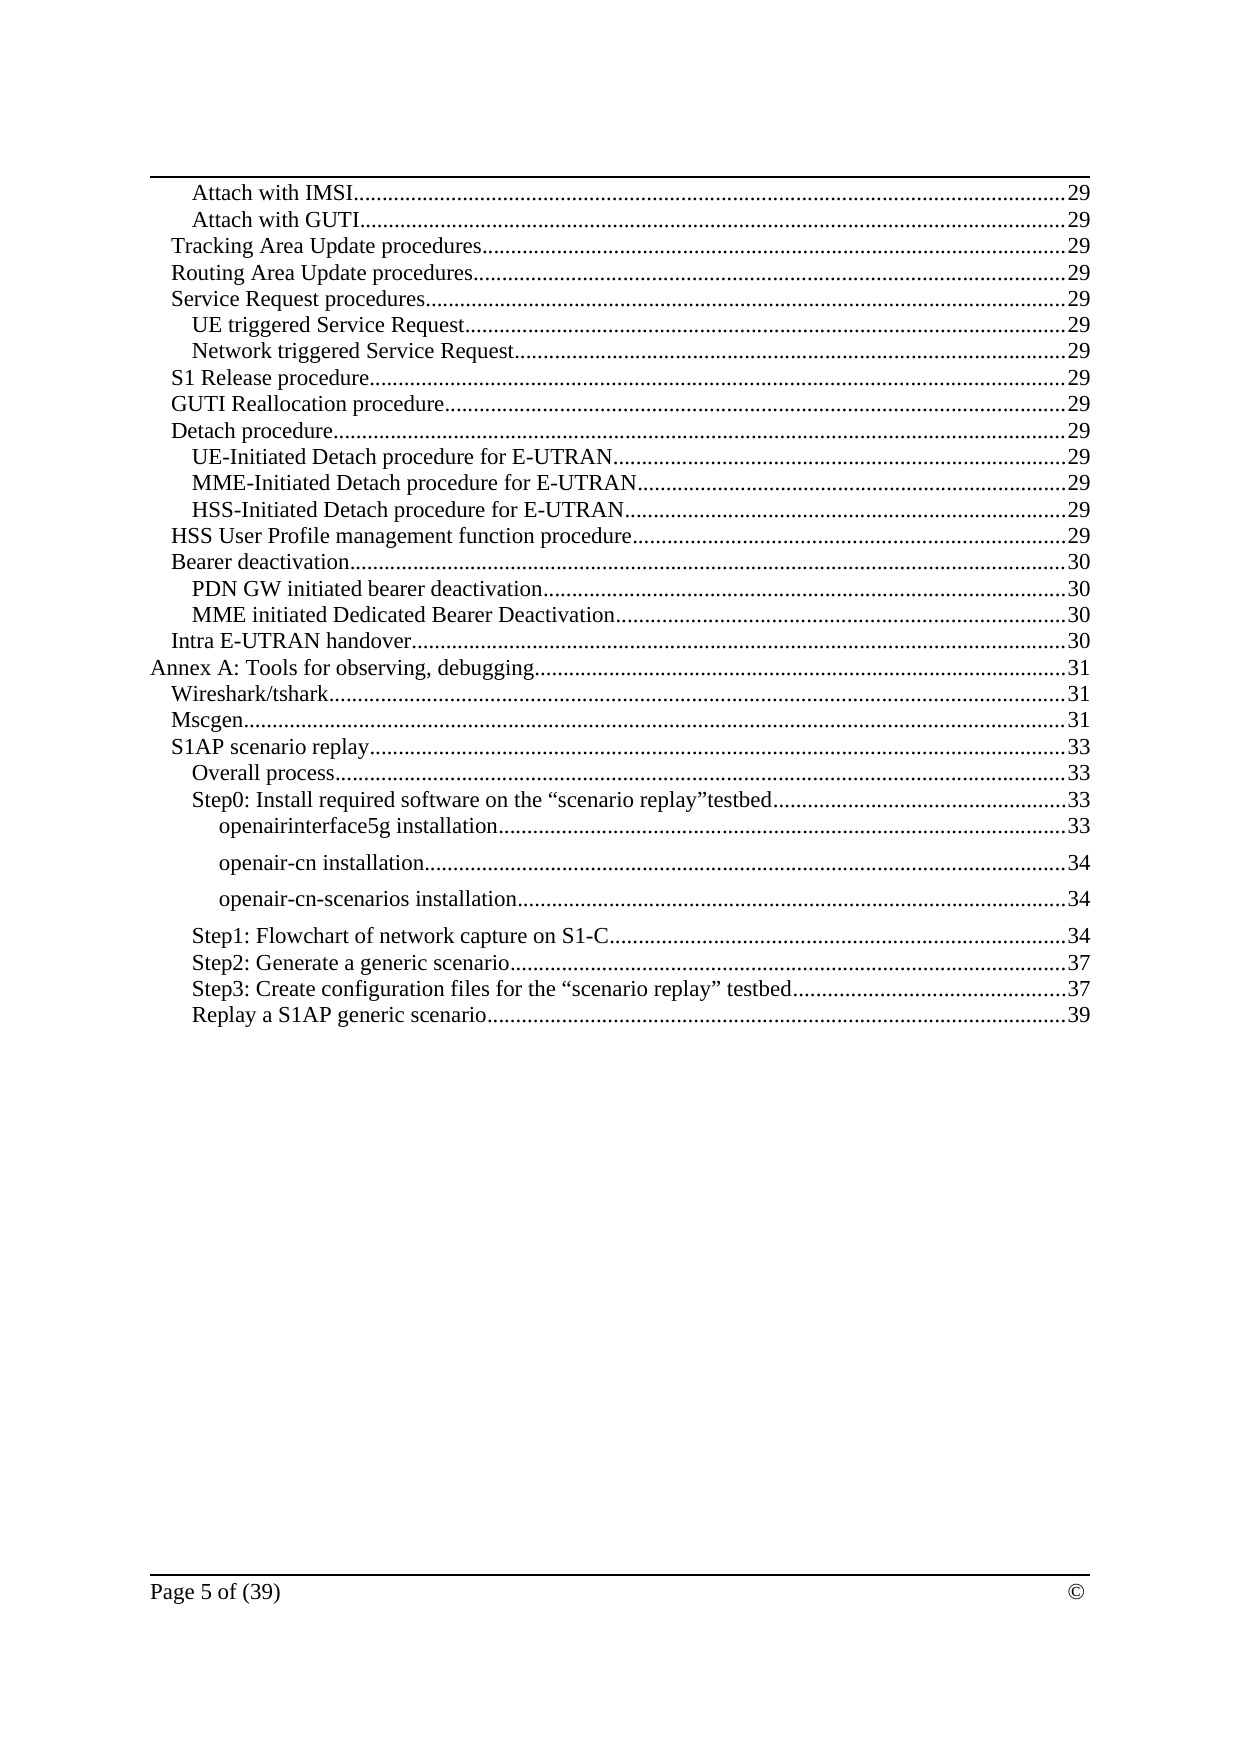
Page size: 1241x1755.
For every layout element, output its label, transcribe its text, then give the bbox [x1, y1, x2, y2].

text Wireshark/tshark 31 [171, 680, 1090, 707]
text Mscgen 31 [171, 707, 1090, 733]
text Network triggered Service Request 29 [192, 338, 1090, 364]
text Replay a S1AP generic scenario 39 [192, 1001, 1090, 1028]
text S1AP scenario replay 33 [171, 733, 1090, 759]
text UE triggered Service Request 29 [192, 311, 1090, 338]
text MME initiated Dedicated Bearer Deactivation 30 [192, 601, 1090, 627]
text openair-cn-scenarios installation 34 [219, 886, 1090, 912]
text Attach with IMSI 29 [192, 179, 1090, 206]
text Annex A: Tools for observing, debugging. 31 [150, 654, 1090, 680]
text Attach with GUTI 29 [192, 206, 1090, 232]
text Bearer deactivation 30 [171, 548, 1090, 575]
text UE-Initiated Detach procedure for E-UTRAN 29 [192, 443, 1090, 469]
text GUTI Reallocation procedure 29 [171, 390, 1090, 417]
text openairinterface5g installation 33 [219, 812, 1090, 838]
text Detach procedure 29 [171, 417, 1090, 443]
text PDN GW initiated bearer deactivation 30 [192, 575, 1090, 601]
text Intra E-UTRAN handover 30 [171, 627, 1090, 654]
text Step3: Create configuration files for the “scenario replay” testbed 37 [192, 975, 1090, 1001]
text HSS-Initiated Detach procedure for E-UTRAN 29 [192, 496, 1090, 522]
text Overall process 33 [192, 759, 1090, 786]
text MME-Initiated Detach procedure for E-UTRAN 29 [192, 469, 1090, 496]
text Step2: Generate a generic scenario 37 [192, 949, 1090, 975]
text Step1: Flowchart of network capture on S1-C 34 [192, 922, 1090, 949]
text S1 Release procedure 29 [171, 364, 1090, 390]
text openair-cn installation 34 [219, 849, 1090, 875]
text Routing Area Update procedures 29 [171, 258, 1090, 285]
text HSS User Profile management function procedure 29 [171, 522, 1090, 548]
text Tracking Area Update procedures 29 [171, 232, 1090, 258]
text Service Request procedures 29 [171, 285, 1090, 311]
text Step0: Install required software on the “scenario replay”testbed 33 [192, 786, 1090, 812]
